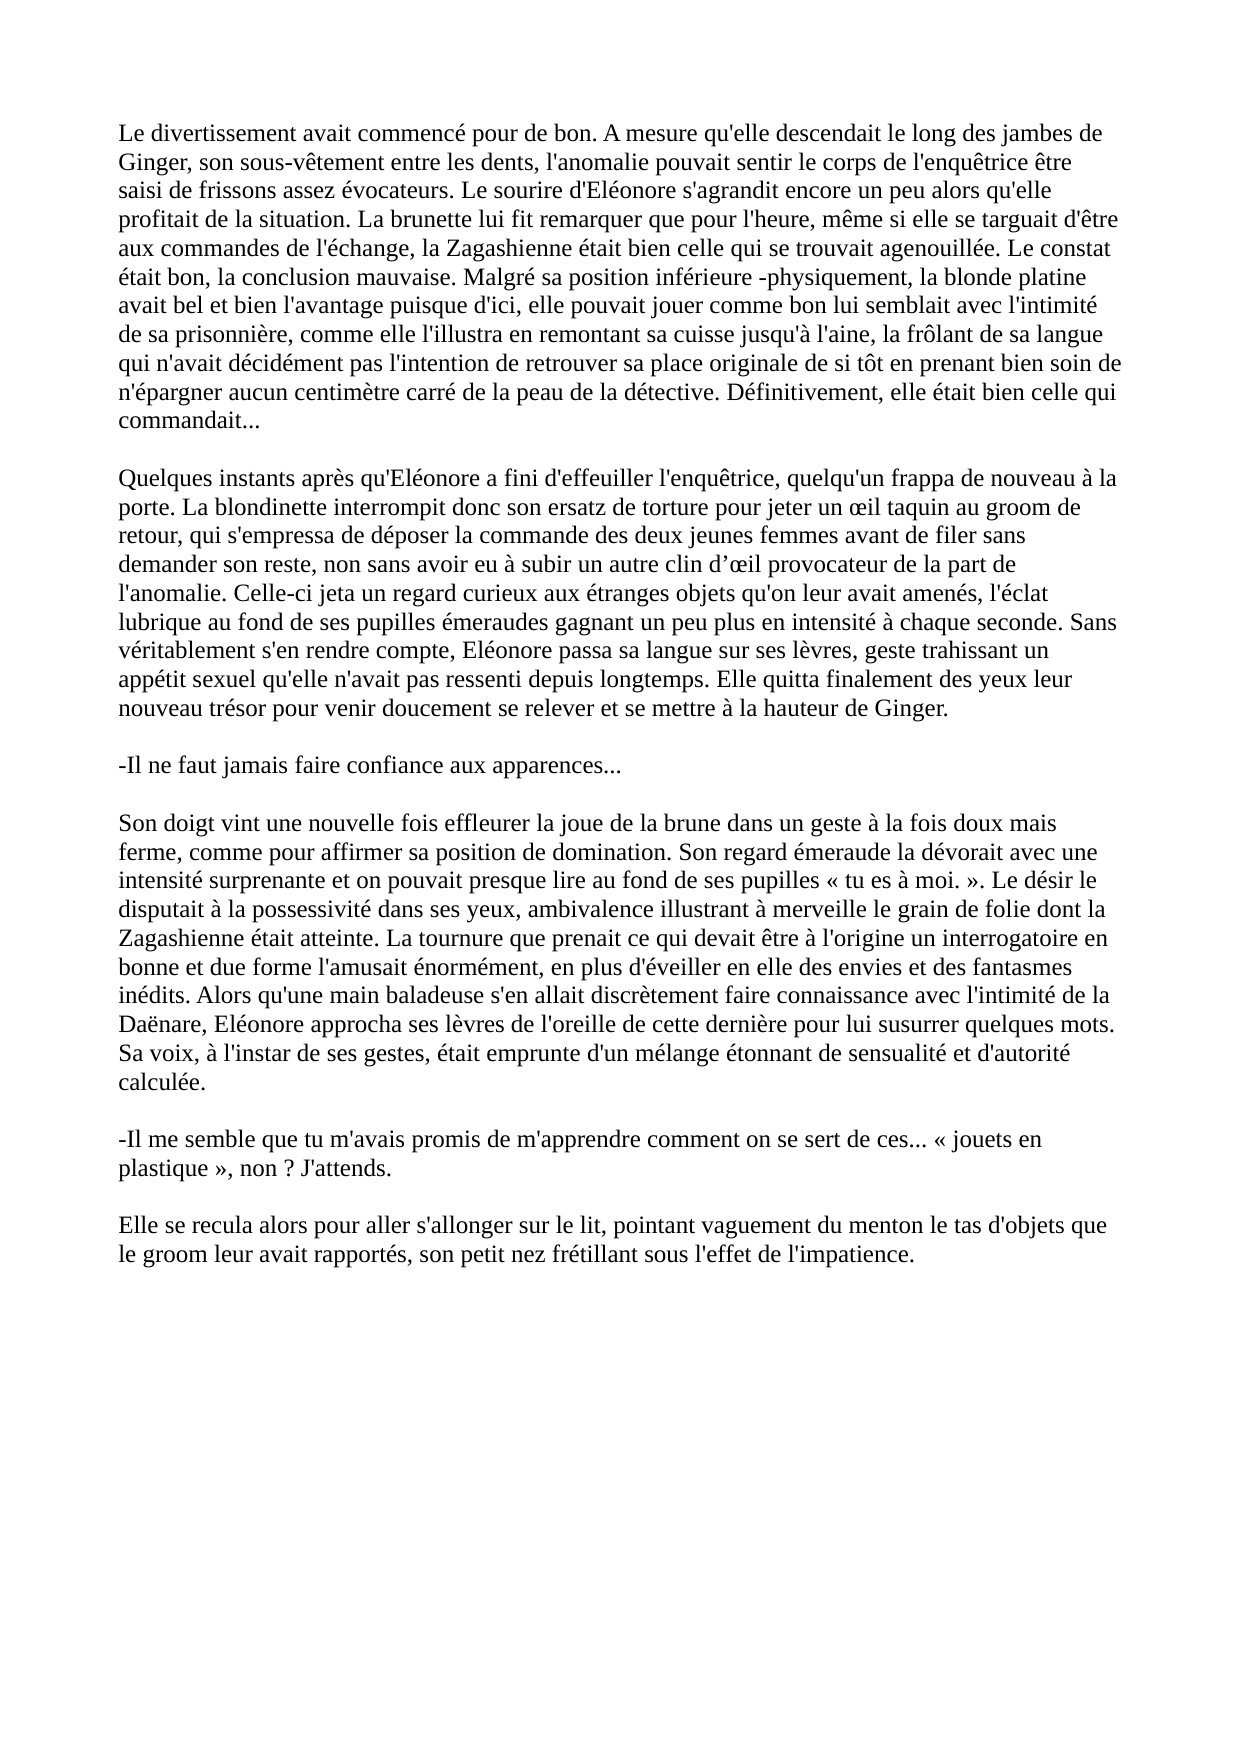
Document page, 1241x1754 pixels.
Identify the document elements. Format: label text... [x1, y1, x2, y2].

text -Il me semble que tu m'avais promis de m'apprendre comment on se sert de ces... « jouets en plastique », non ? J'attends. [118, 1124, 1122, 1182]
text -Il ne faut jamais faire confiance aux apparences... [118, 751, 1122, 779]
text Elle se recula alors pour aller s'allonger sur le lit, pointant vaguement du menton le tas d'objets que le groom leur avait rapportés, son petit nez frétillant sous l'effet de l'impatience. [118, 1211, 1122, 1268]
text Le divertissement avait commencé pour de bon. A mesure qu'elle descendait le long des jambes de Ginger, son sous-vêtement entre les dents, l'anomalie pouvait sentir le corps de l'enquêtrice être saisi de frissons assez évocateurs. Le sourire d'Eléonore s'agrandit encore un peu alors qu'elle profitait de la situation. La brunette lui fit remarquer que pour l'heure, même si elle se targuait d'être aux commandes de l'échange, la Zagashienne était bien celle qui se trouvait agenouillée. Le constat était bon, la conclusion mauvaise. Malgré sa position inférieure -physiquement, la blonde platine avait bel et bien l'avantage puisque d'ici, elle pouvait jouer comme bon lui semblait avec l'intimité de sa prisonnière, comme elle l'illustra en remontant sa cuisse jusqu'à l'aine, la frôlant de sa langue qui n'avait décidément pas l'intention de retrouver sa place originale de si tôt en prenant bien soin de n'épargner aucun centimètre carré de la peau de la détective. Définitivement, elle était bien celle qui commandait... [118, 118, 1122, 434]
text Son doigt vint une nouvelle fois effleurer la joue de la brune dans un geste à la fois doux mais ferme, comme pour affirmer sa position de domination. Son regard émeraude la dévorait avec une intensité surprenante et on pouvait presque lire au fond de ses pupilles « tu es à moi. ». Le désir le disputait à la possessivité dans ses yeux, ambivalence illustrant à merveille le grain de folie dont la Zagashienne était atteinte. La tournure que prenait ce qui devait être à l'origine un interrogatoire en bonne et due forme l'amusait énormément, en plus d'éveiller en elle des envies et des fantasmes inédits. Alors qu'une main baladeuse s'en allait discrètement faire connaissance avec l'intimité de la Daënare, Eléonore approcha ses lèvres de l'oreille de cette dernière pour lui susurrer quelques mots. Sa voix, à l'instar de ses gestes, était emprunte d'un mélange étonnant de sensualité et d'autorité calculée. [118, 808, 1122, 1096]
text Quelques instants après qu'Eléonore a fini d'effeuiller l'enquêtrice, quelqu'un frappa de nouveau à la porte. La blondinette interrompit donc son ersatz de torture pour jeter un œil taquin au groom de retour, qui s'empressa de déposer la commande des deux jeunes femmes avant de filer sans demander son reste, non sans avoir eu à subir un autre clin d’œil provocateur de la part de l'anomalie. Celle-ci jeta un regard curieux aux étranges objets qu'on leur avait amenés, l'éclat lubrique au fond de ses pupilles émeraudes gagnant un peu plus en intensité à chaque seconde. Sans véritablement s'en rendre compte, Eléonore passa sa langue sur ses lèvres, geste trahissant un appétit sexuel qu'elle n'avait pas ressenti depuis longtemps. Elle quitta finalement des yeux leur nouveau trésor pour venir doucement se relever et se mettre à la hauteur de Ginger. [118, 463, 1122, 722]
